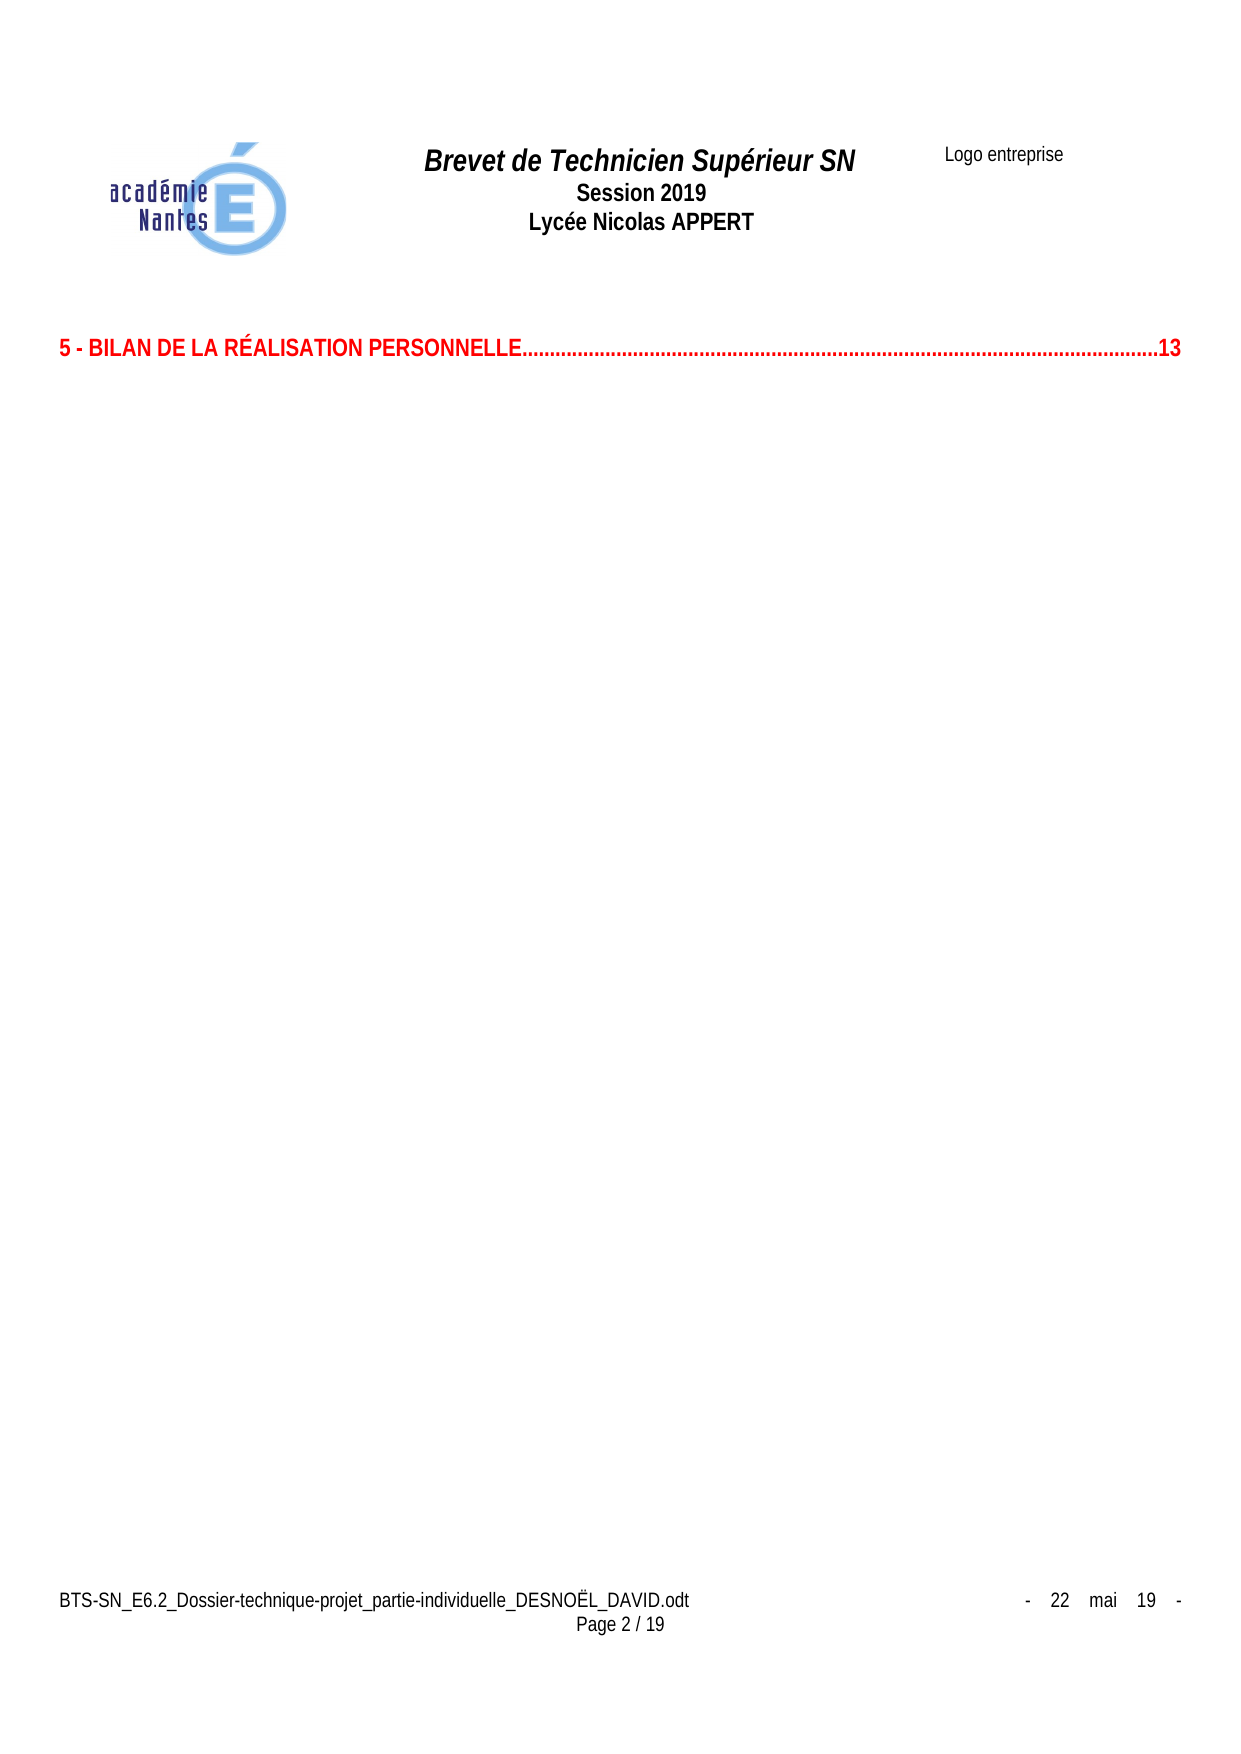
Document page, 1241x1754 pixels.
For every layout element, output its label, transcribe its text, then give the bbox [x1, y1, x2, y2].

text 5 - Bilan de la réalisation personnelle 13 [59, 333, 1181, 362]
picture [110, 142, 287, 256]
